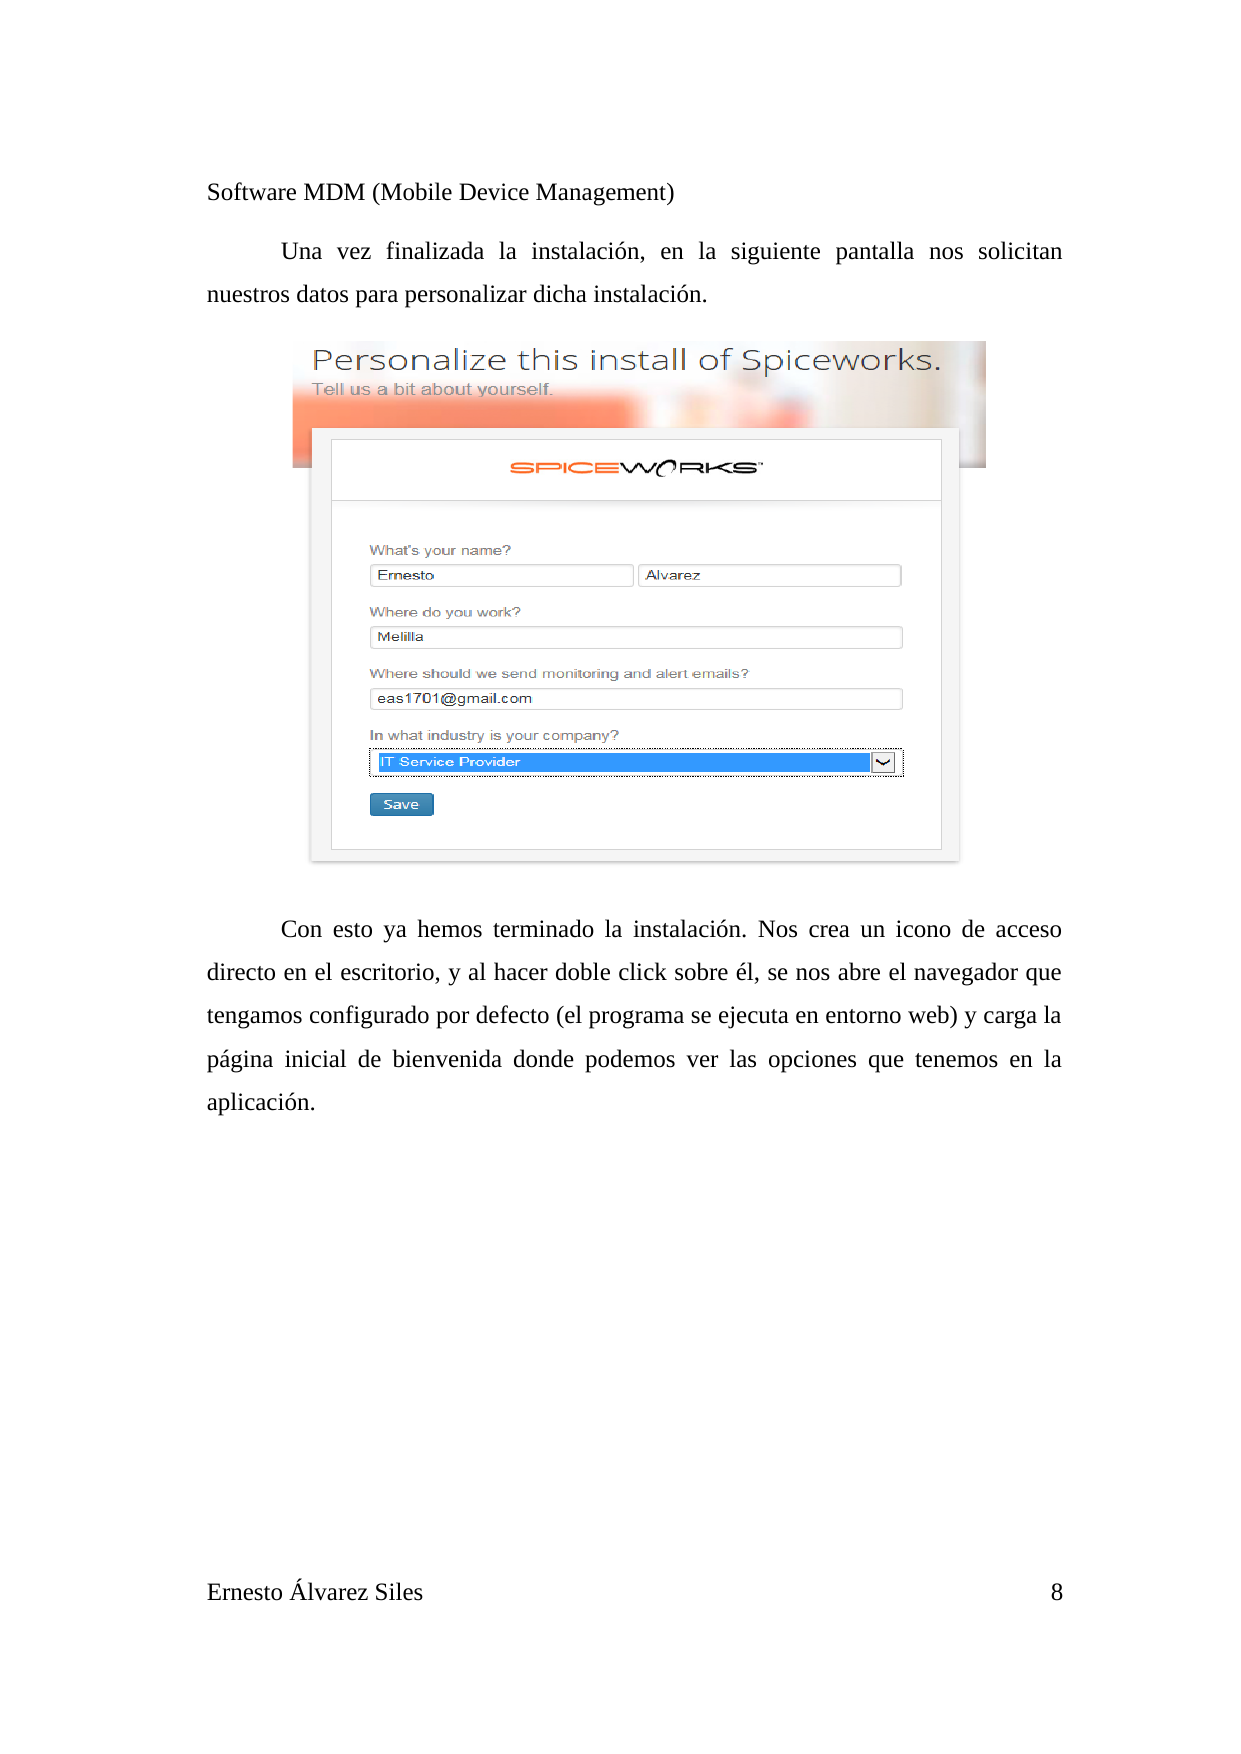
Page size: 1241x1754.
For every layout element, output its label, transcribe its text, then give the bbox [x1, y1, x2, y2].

text Una vez finalizada la instalación, en la siguiente pantalla nos solicitan nuestros datos para personalizar dicha instalación. [207, 236, 1063, 308]
text Con esto ya hemos terminado la instalación. Nos crea un icono de acceso directo en el escritorio, y al hacer doble click sobre él, se nos abre el navegador que tengamos configurado por defecto (el programa se ejecuta en entorno web) y carga la página inicial de bienvenida donde podemos ver las opciones que tenemos en la aplicación. [207, 914, 1063, 1116]
picture [292, 341, 986, 873]
